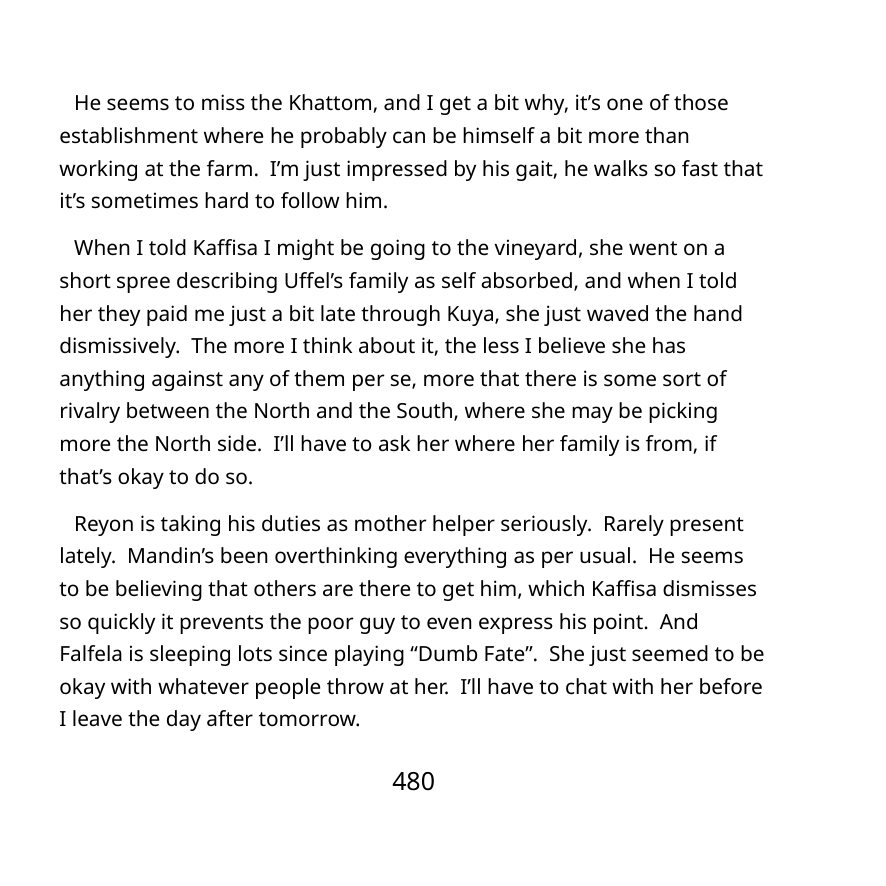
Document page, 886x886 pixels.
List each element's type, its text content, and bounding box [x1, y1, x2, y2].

text He seems to miss the Khattom, and I get a bit why, it’s one of those establishment where he probably can be himself a bit more than working at the farm. I’m just impressed by his gait, he walks so fast that it’s sometimes hard to follow him. [59, 88, 768, 215]
text Reyon is taking his duties as mother helper seriously. Rarely present lately. Mandin’s been overthinking everything as per usual. He seems to be believing that others are there to get him, which Kaffisa dismisses so quickly it prevents the poor guy to even express his point. And Falfela is sleeping lots since playing “Dumb Fate”. She just seemed to be okay with whatever people throw at her. I’ll have to chat with her before I leave the day after tomorrow. [59, 509, 768, 733]
text When I told Kaffisa I might be going to the vineyard, she went on a short spree describing Uffel’s family as self absorbed, and when I told her they paid me just a bit late through Kuya, she just waved the hand dismissively. The more I think about it, the less I believe she has anything against any of them per se, more that there is some sort of rivalry between the North and the South, where she may be picking more the North side. I’ll have to ask her where her family is from, if that’s okay to do so. [59, 233, 768, 490]
